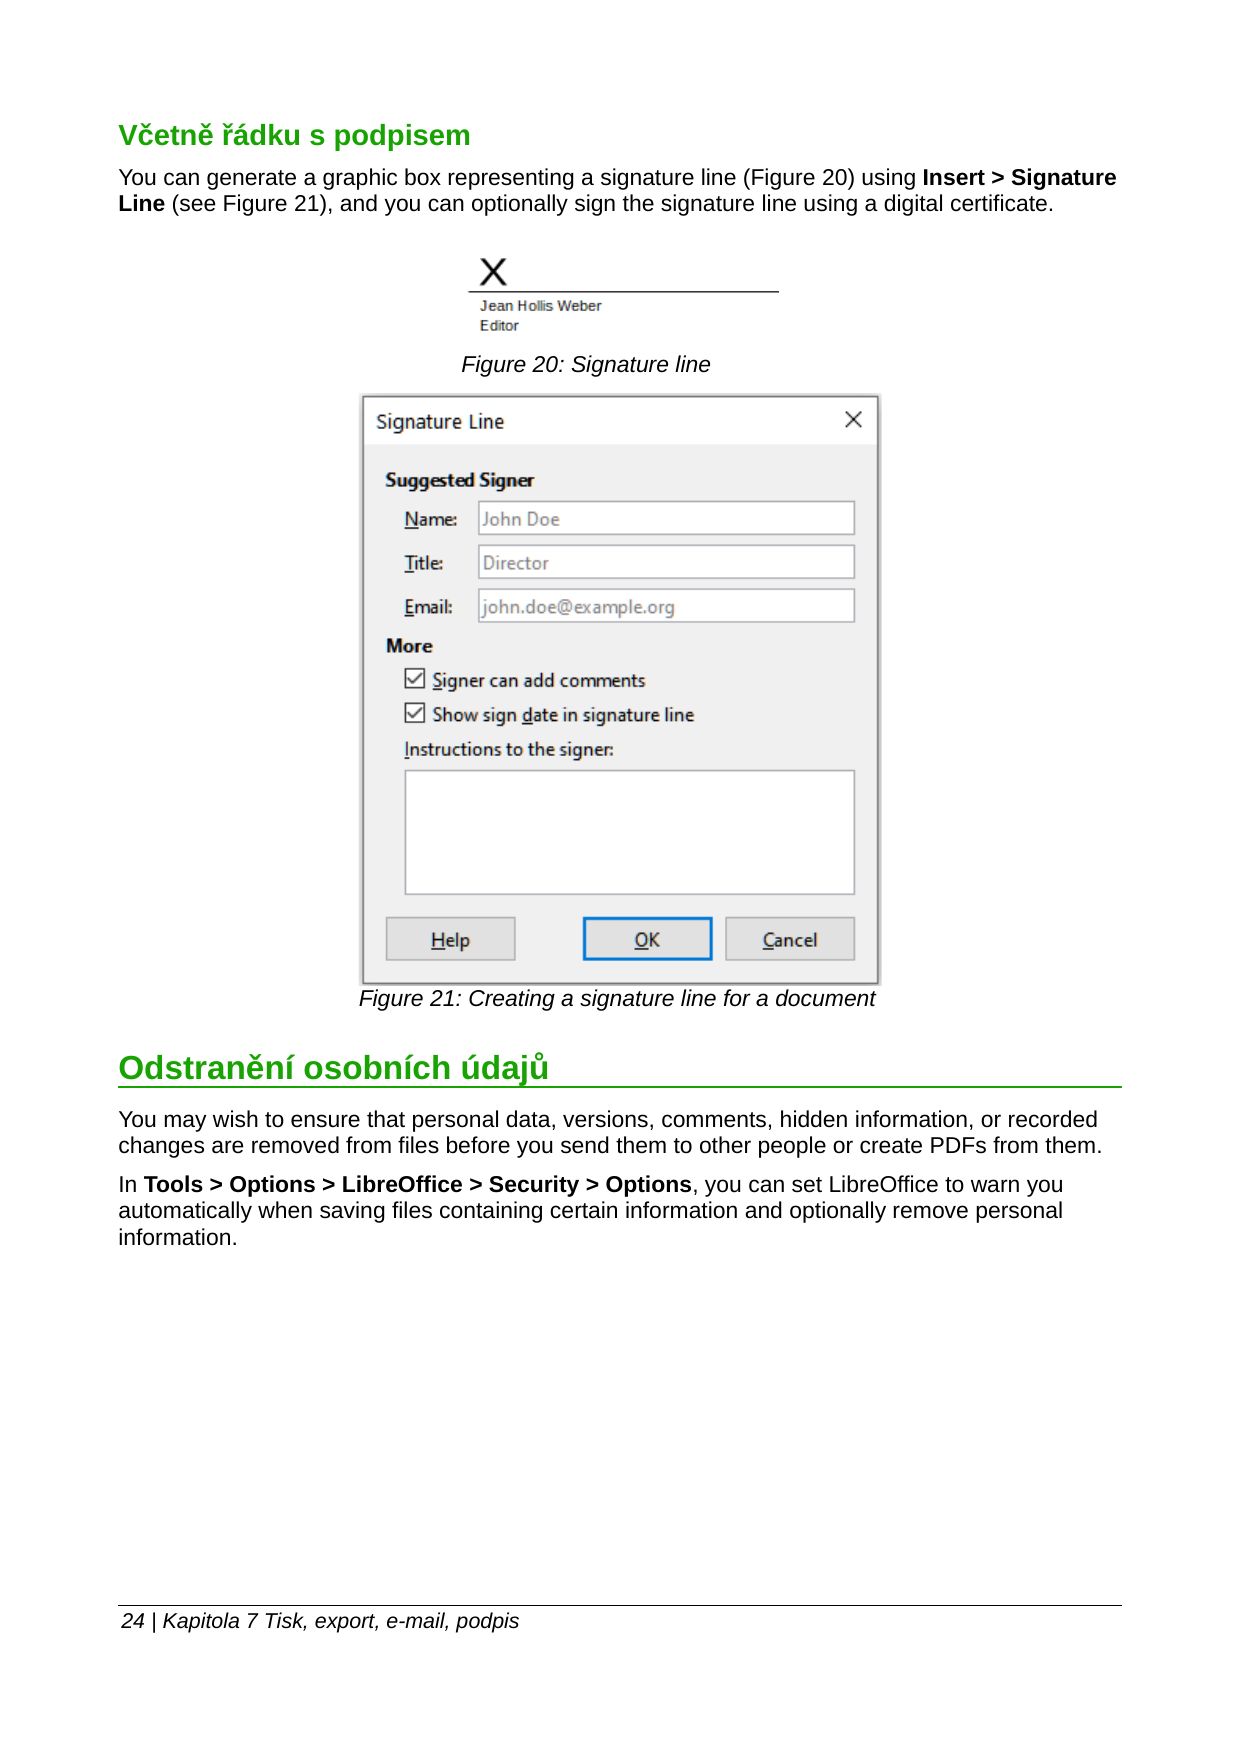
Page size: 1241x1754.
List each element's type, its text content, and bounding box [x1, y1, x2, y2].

text Figure 20: Signature line [461, 340, 779, 378]
picture [461, 228, 779, 340]
text Figure 21: Creating a signature line for a document [358, 986, 882, 1012]
text In Tools > Options > LibreOffice > Security > Options, you can set LibreOffice to warn you automatically when saving files containing certain information and optionally remove personal information. [118, 1171, 1122, 1250]
subtitle Včetně řádku s podpisem [118, 118, 1122, 152]
text You can generate a graphic box representing a signature line (Figure 20) using Insert > Signature Line (see Figure 21), and you can optionally sign the signature line using a digital certificate. [118, 163, 1122, 216]
picture [358, 393, 882, 986]
subtitle Odstranění osobních údajů [118, 1048, 1122, 1086]
text You may wish to ensure that personal data, versions, comments, hidden information, or recorded changes are removed from files before you send them to other people or create PDFs from them. [118, 1106, 1122, 1159]
